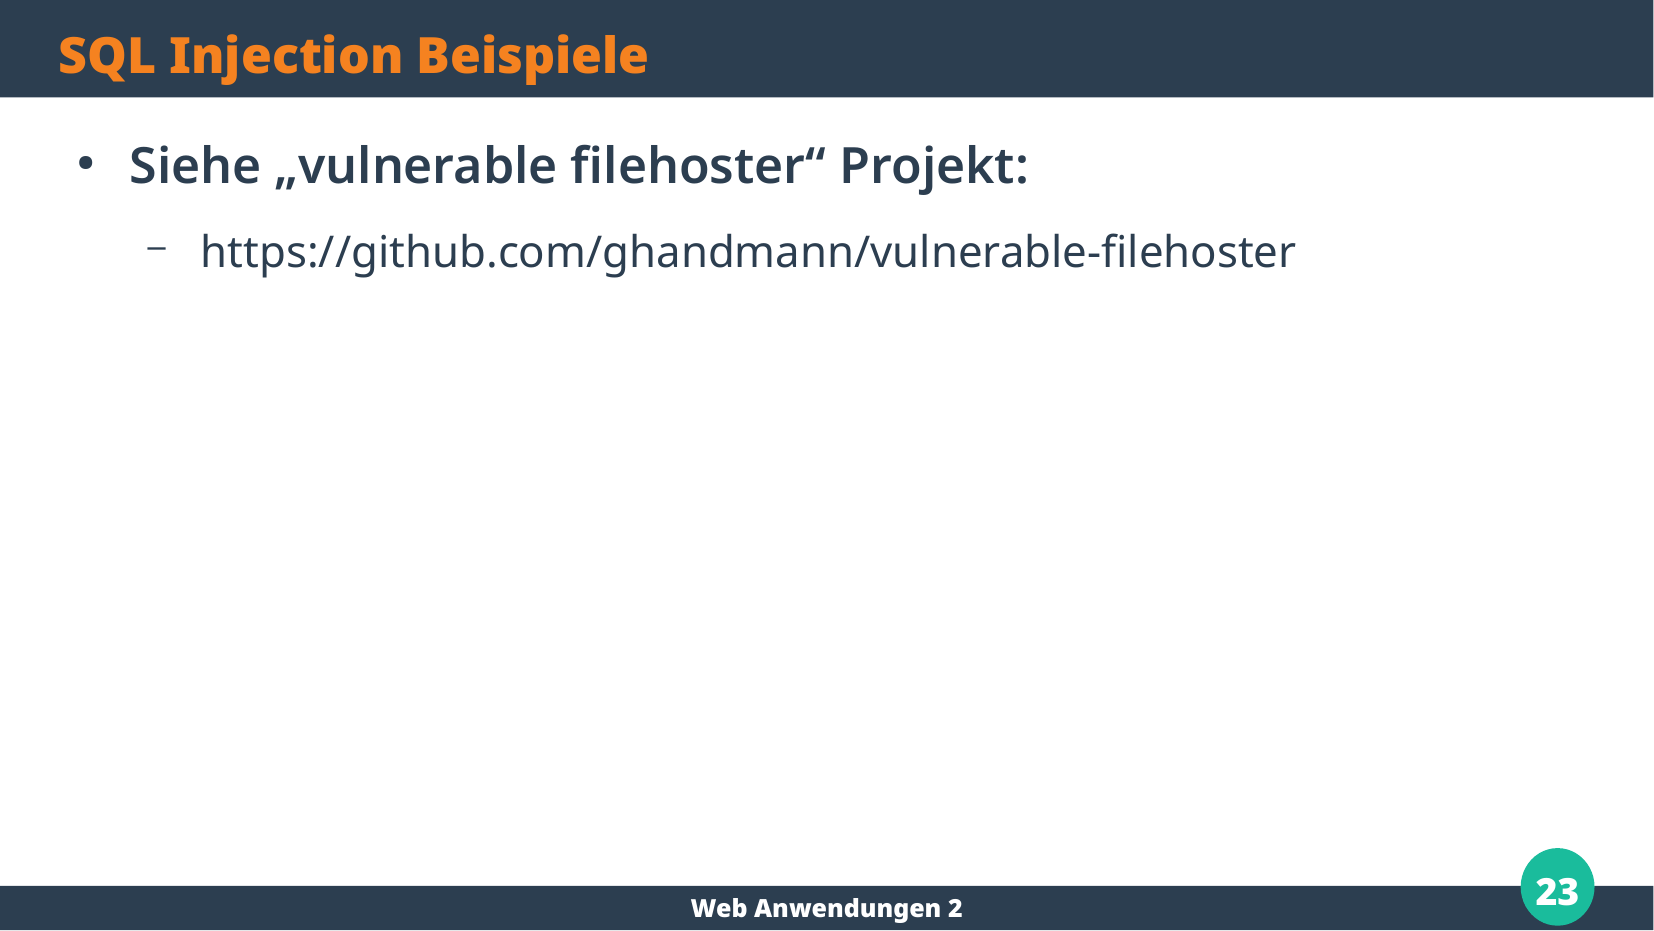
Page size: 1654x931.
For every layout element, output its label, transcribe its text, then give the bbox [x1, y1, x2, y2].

list Siehe „vulnerable filehoster“ Projekt: https://github.com/ghandmann/vulnerable-filehoster [59, 129, 1595, 864]
title SQL Injection Beispiele [59, 8, 1595, 89]
